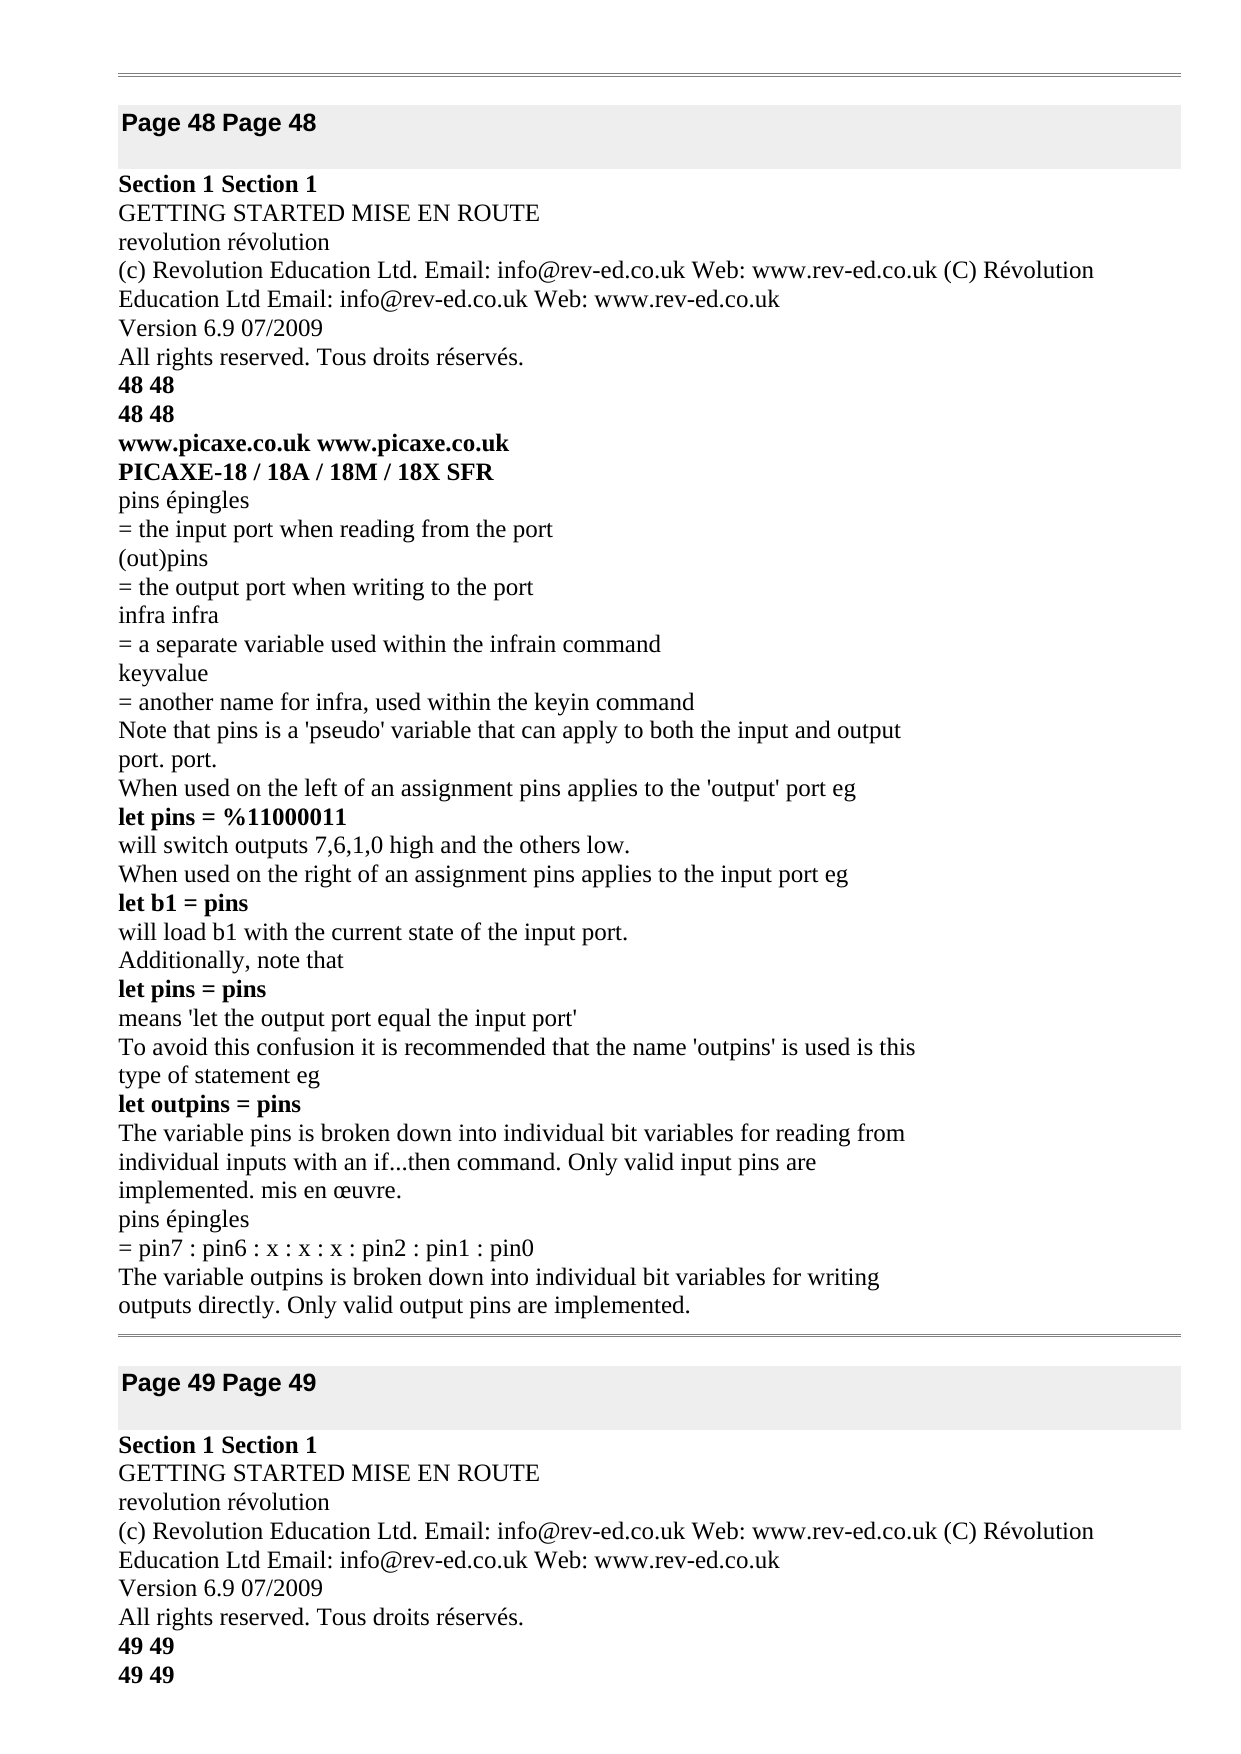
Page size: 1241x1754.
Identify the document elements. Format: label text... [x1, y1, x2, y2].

text When used on the right of an assignment pins applies to the input port eg [118, 859, 1181, 888]
text GETTING STARTED MISE EN ROUTE [118, 1458, 1181, 1487]
text let outpins = pins [118, 1089, 1181, 1118]
text Note that pins is a 'pseudo' variable that can apply to both the input and output [118, 716, 1181, 744]
text (c) Revolution Education Ltd. Email: info@rev-ed.co.uk Web: www.rev-ed.co.uk (C) Révolution Education Ltd Email: info@rev-ed.co.uk Web: www.rev-ed.co.uk [118, 256, 1181, 313]
text let b1 = pins [118, 888, 1181, 917]
text All rights reserved. Tous droits réservés. [118, 1602, 1181, 1631]
text let pins = %11000011 [118, 802, 1181, 831]
text type of statement eg [118, 1061, 1181, 1089]
text pins épingles [118, 1204, 1181, 1233]
table_header Page 49 Page 49 [118, 1366, 1181, 1430]
text (out)pins [118, 543, 1181, 572]
text port. port. [118, 744, 1181, 773]
text 48 48 [118, 399, 1181, 428]
text keyvalue [118, 658, 1181, 687]
text When used on the left of an assignment pins applies to the 'output' port eg [118, 773, 1181, 802]
text = a separate variable used within the infrain command [118, 629, 1181, 658]
text means 'let the output port equal the input port' [118, 1003, 1181, 1032]
text individual inputs with an if...then command. Only valid input pins are [118, 1147, 1181, 1176]
table_header Page 48 Page 48 [118, 105, 1181, 169]
text Section 1 Section 1 [118, 169, 1181, 198]
text PICAXE-18 / 18A / 18M / 18X SFR [118, 457, 1181, 486]
text = the input port when reading from the port [118, 514, 1181, 543]
text will load b1 with the current state of the input port. [118, 917, 1181, 946]
text GETTING STARTED MISE EN ROUTE [118, 198, 1181, 227]
text = the output port when writing to the port [118, 572, 1181, 601]
text = pin7 : pin6 : x : x : x : pin2 : pin1 : pin0 [118, 1233, 1181, 1262]
text revolution révolution [118, 227, 1181, 256]
text infra infra [118, 601, 1181, 629]
text Additionally, note that [118, 946, 1181, 974]
text The variable pins is broken down into individual bit variables for reading from [118, 1118, 1181, 1147]
text 49 49 [118, 1631, 1181, 1660]
text pins épingles [118, 486, 1181, 514]
text All rights reserved. Tous droits réservés. [118, 342, 1181, 371]
text will switch outputs 7,6,1,0 high and the others low. [118, 831, 1181, 859]
text implemented. mis en œuvre. [118, 1176, 1181, 1204]
text Section 1 Section 1 [118, 1430, 1181, 1458]
text The variable outpins is broken down into individual bit variables for writing [118, 1262, 1181, 1291]
text (c) Revolution Education Ltd. Email: info@rev-ed.co.uk Web: www.rev-ed.co.uk (C) Révolution Education Ltd Email: info@rev-ed.co.uk Web: www.rev-ed.co.uk [118, 1516, 1181, 1573]
text revolution révolution [118, 1487, 1181, 1516]
text Version 6.9 07/2009 [118, 313, 1181, 342]
text www.picaxe.co.uk www.picaxe.co.uk [118, 428, 1181, 457]
text let pins = pins [118, 974, 1181, 1003]
text outputs directly. Only valid output pins are implemented. [118, 1291, 1181, 1319]
text Version 6.9 07/2009 [118, 1573, 1181, 1602]
text 48 48 [118, 371, 1181, 399]
text 49 49 [118, 1660, 1181, 1688]
text = another name for infra, used within the keyin command [118, 687, 1181, 716]
text To avoid this confusion it is recommended that the name 'outpins' is used is this [118, 1032, 1181, 1061]
